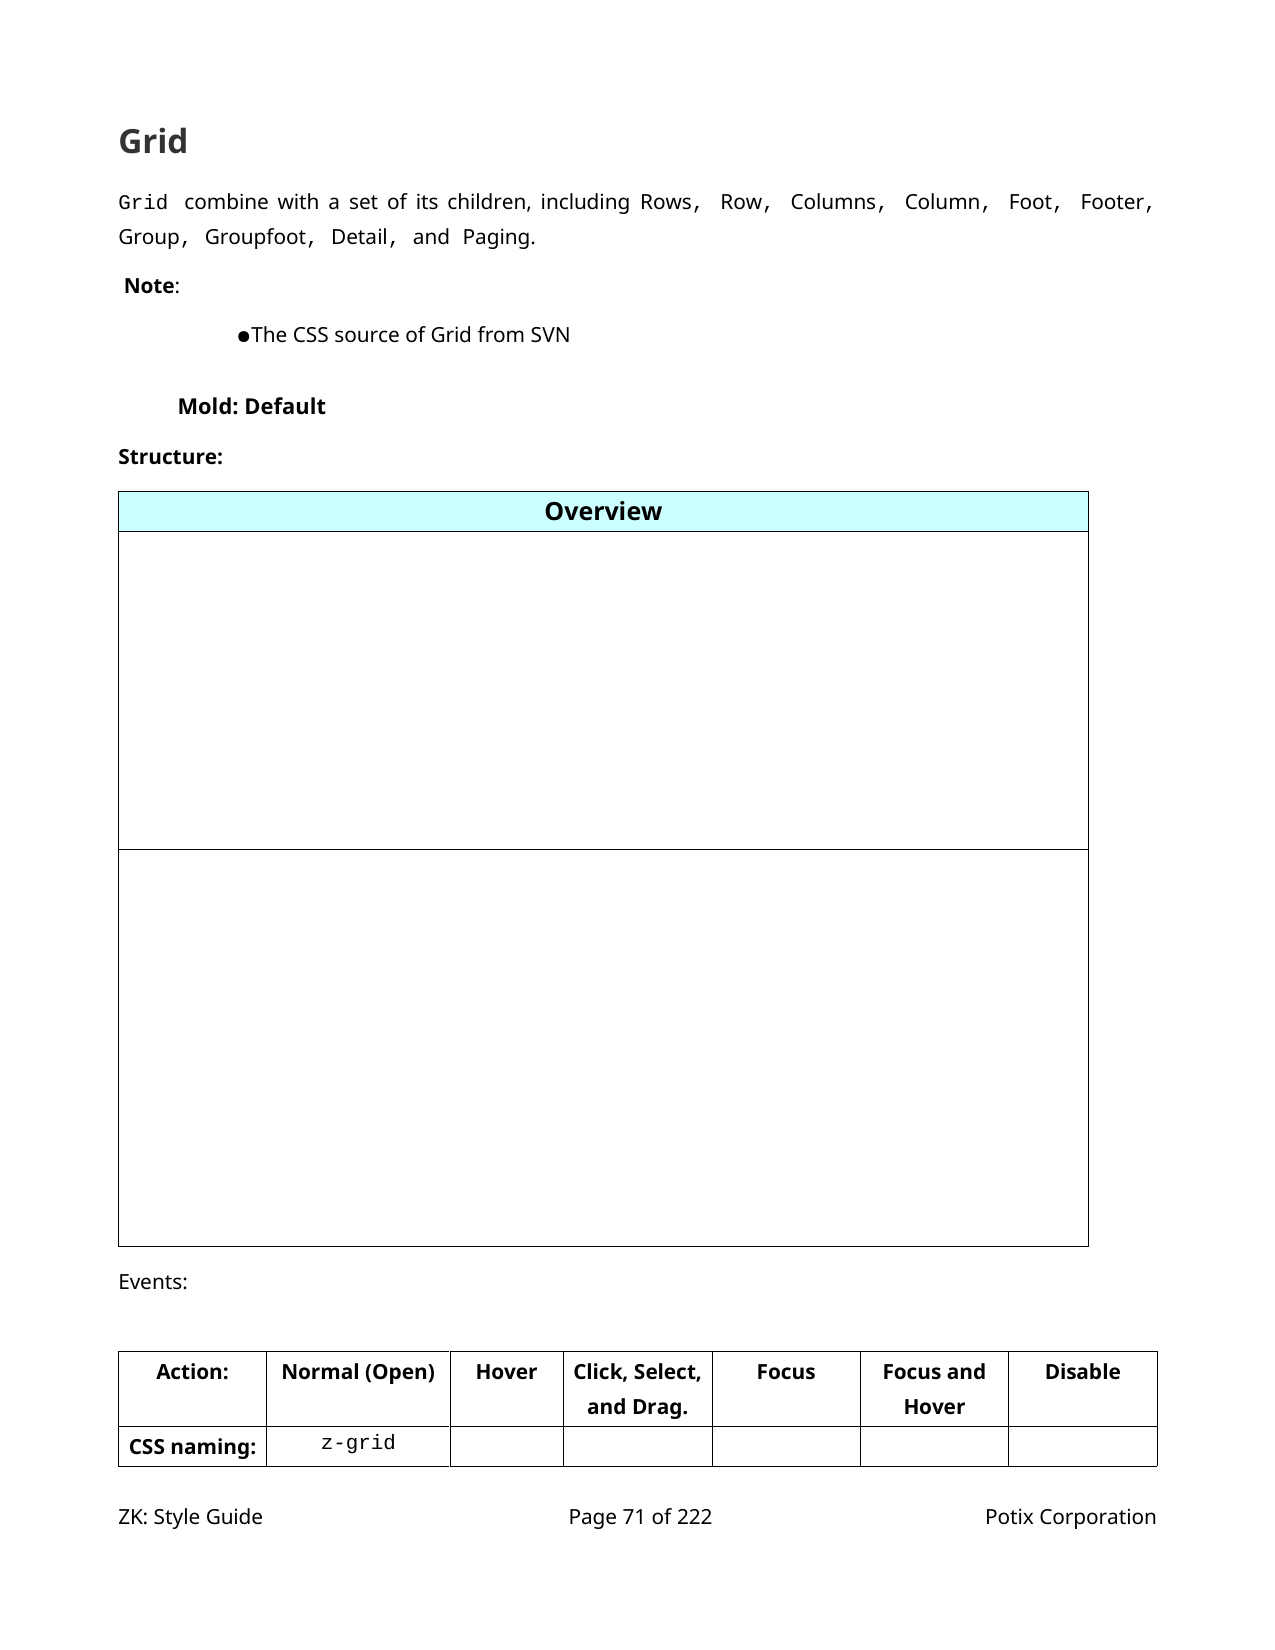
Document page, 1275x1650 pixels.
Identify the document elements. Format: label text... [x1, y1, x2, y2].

table_header Focus [713, 1352, 860, 1426]
subtitle Grid [118, 118, 1157, 163]
text Grid combine with a set of its children, including Rows, Row, Columns, Column, Foot, Footer, Group, Groupfoot, Detail, and Paging. [118, 187, 1157, 251]
table_cell [861, 1427, 1008, 1466]
table_cell [451, 1427, 563, 1466]
table_header Overview [119, 492, 1088, 531]
table_header Disable [1009, 1352, 1157, 1426]
table_header Normal (Open) [267, 1352, 449, 1426]
table_cell [119, 532, 1088, 849]
table_cell [713, 1427, 860, 1466]
table_cell [564, 1427, 712, 1466]
text Events: [118, 1267, 1157, 1331]
table_header Click, Select, and Drag. [564, 1352, 712, 1426]
text Structure: [118, 442, 1157, 470]
table_cell [1009, 1427, 1157, 1466]
list The CSS source of Grid from SVN [236, 321, 1157, 349]
table_header Focus and Hover [861, 1352, 1008, 1426]
table_header Action: [119, 1352, 266, 1426]
text Note: [118, 272, 1157, 300]
subtitle Mold: Default [177, 391, 1157, 421]
table_cell CSS naming: [119, 1427, 266, 1466]
table_cell z-grid [267, 1427, 449, 1466]
table_cell [119, 850, 1088, 1246]
table_header Hover [451, 1352, 563, 1426]
